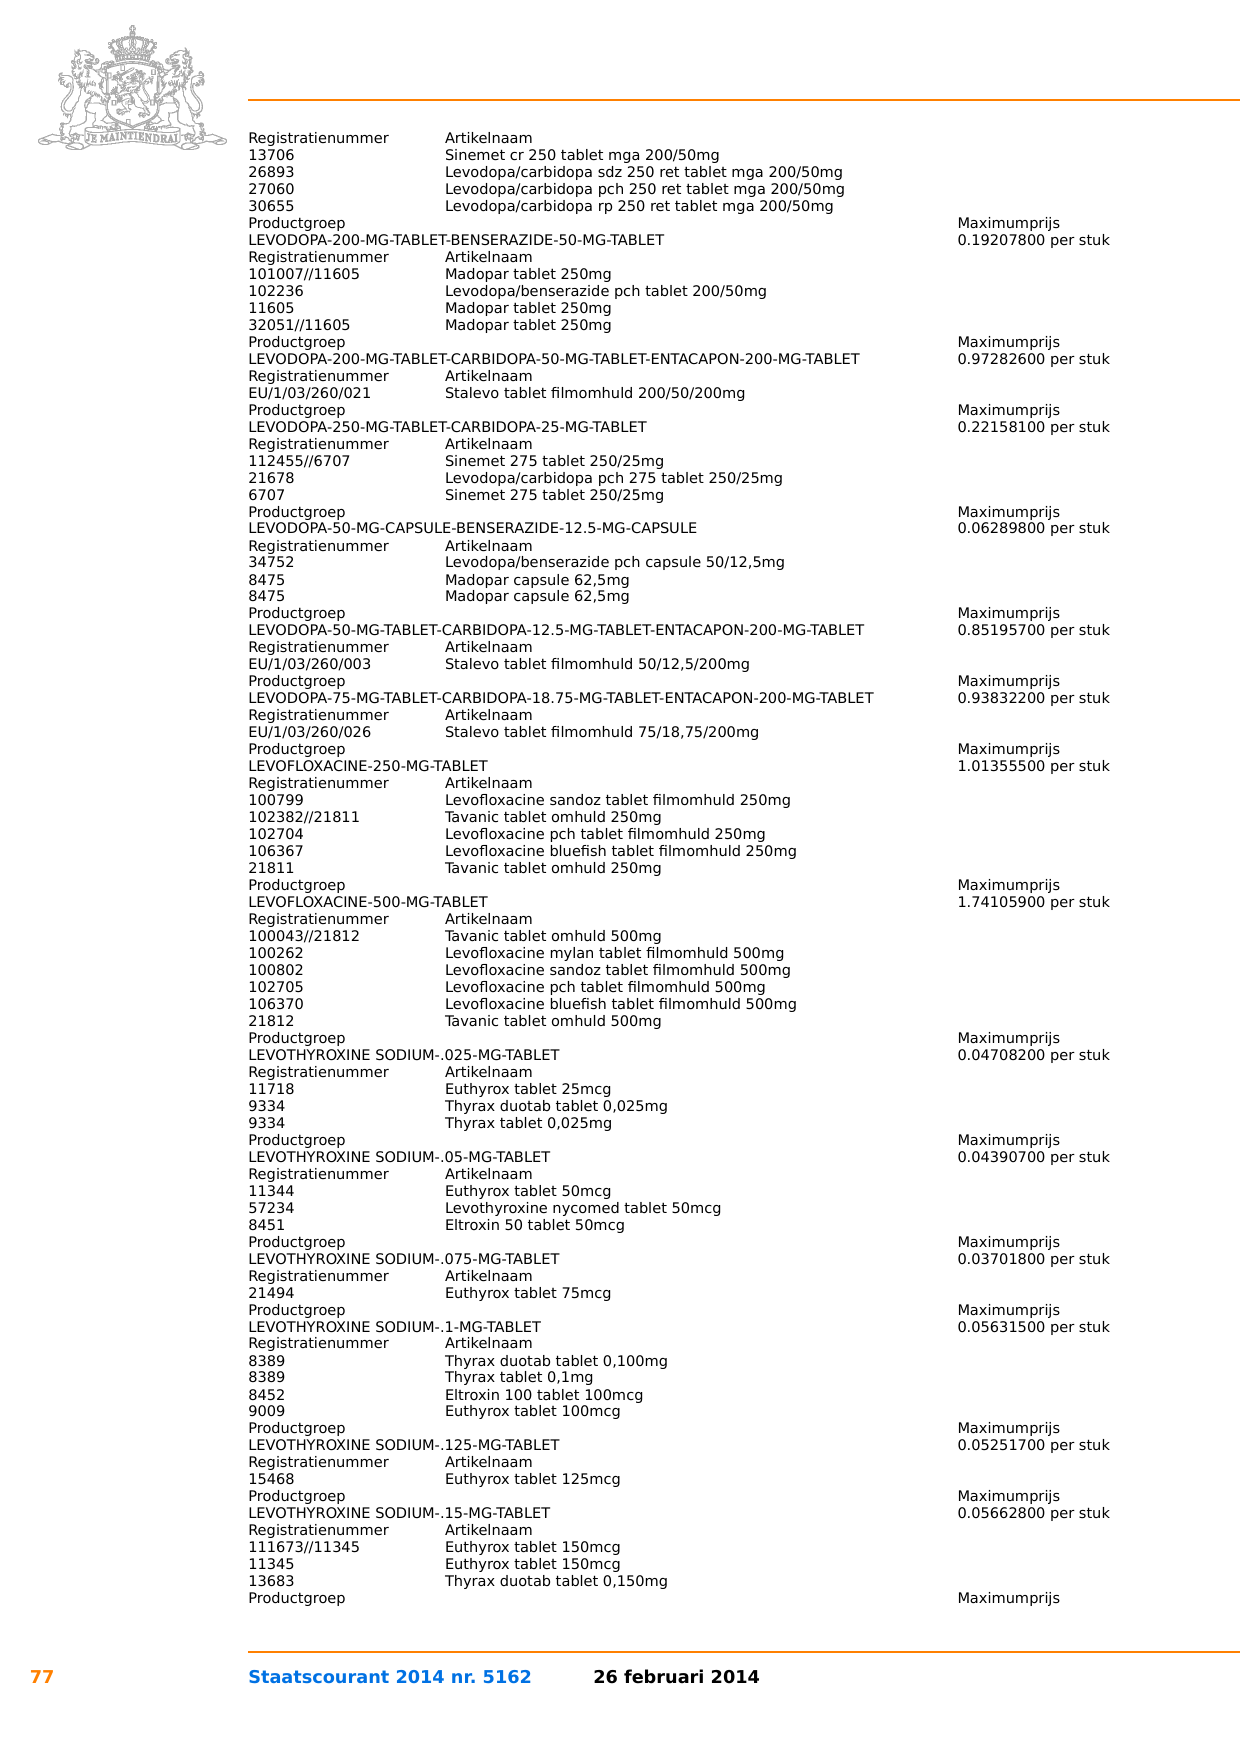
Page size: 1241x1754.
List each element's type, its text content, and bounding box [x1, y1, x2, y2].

table_cell Productgroep [248, 1488, 439, 1505]
table_cell EU/1/03/260/026 [248, 724, 439, 741]
table_cell [951, 283, 1163, 300]
table_cell LEVODOPA-200-MG-TABLET-CARBIDOPA-50-MG-TABLET-ENTACAPON-200-MG-TABLET [248, 351, 951, 368]
table_cell [951, 1285, 1163, 1301]
table_cell [951, 198, 1163, 215]
table_cell 0.05662800 per stuk [951, 1505, 1163, 1522]
table_cell 0.97282600 per stuk [951, 351, 1163, 368]
table_cell Sinemet 275 tablet 250/25mg [439, 486, 951, 503]
table_cell Levodopa/carbidopa pch 250 ret tablet mga 200/50mg [439, 181, 951, 198]
table_cell [439, 605, 951, 622]
table_cell Artikelnaam [439, 1454, 951, 1471]
table_cell 0.06289800 per stuk [951, 520, 1163, 537]
table_cell Euthyrox tablet 125mcg [439, 1471, 951, 1488]
table_cell Thyrax tablet 0,025mg [439, 1115, 951, 1132]
table_cell [951, 1217, 1163, 1233]
table_cell [951, 1335, 1163, 1352]
table_cell Madopar capsule 62,5mg [439, 588, 951, 605]
table_cell Productgroep [248, 877, 439, 894]
table_cell [951, 1539, 1163, 1556]
table_cell 9334 [248, 1098, 439, 1115]
table_cell [951, 249, 1163, 266]
table_cell 21812 [248, 1013, 439, 1030]
table_cell LEVOTHYROXINE SODIUM-.15-MG-TABLET [248, 1505, 951, 1522]
table_cell Tavanic tablet omhuld 250mg [439, 809, 951, 826]
table_cell Thyrax duotab tablet 0,025mg [439, 1098, 951, 1115]
table_cell Levodopa/benserazide pch capsule 50/12,5mg [439, 554, 951, 571]
table_cell 106367 [248, 843, 439, 860]
table_cell [951, 707, 1163, 724]
table_cell 100043//21812 [248, 928, 439, 945]
table_cell Euthyrox tablet 100mcg [439, 1403, 951, 1420]
table_cell Artikelnaam [439, 436, 951, 452]
table_cell 0.04708200 per stuk [951, 1047, 1163, 1064]
table_cell Artikelnaam [439, 1166, 951, 1183]
table_cell Euthyrox tablet 150mcg [439, 1539, 951, 1556]
table_cell Productgroep [248, 605, 439, 622]
table_cell [951, 1556, 1163, 1573]
table_cell LEVODOPA-50-MG-CAPSULE-BENSERAZIDE-12.5-MG-CAPSULE [248, 520, 951, 537]
table_cell [439, 1030, 951, 1047]
table_cell EU/1/03/260/003 [248, 656, 439, 673]
table_cell [951, 486, 1163, 503]
table_cell 100262 [248, 945, 439, 962]
table_cell Levodopa/carbidopa sdz 250 ret tablet mga 200/50mg [439, 164, 951, 181]
table_cell LEVOFLOXACINE-500-MG-TABLET [248, 894, 951, 911]
table_cell [439, 215, 951, 232]
table_cell Maximumprijs [951, 504, 1163, 520]
table_cell 26893 [248, 164, 439, 181]
table_cell Maximumprijs [951, 1420, 1163, 1437]
table_cell [951, 826, 1163, 843]
table_cell Thyrax tablet 0,1mg [439, 1369, 951, 1386]
table_cell LEVOTHYROXINE SODIUM-.1-MG-TABLET [248, 1319, 951, 1335]
table_cell 30655 [248, 198, 439, 215]
table_cell 6707 [248, 486, 439, 503]
table_cell Registratienummer [248, 707, 439, 724]
table_cell [951, 1522, 1163, 1539]
table_cell [951, 1064, 1163, 1081]
table_cell Productgroep [248, 1030, 439, 1047]
table_cell 100802 [248, 962, 439, 979]
table_cell LEVODOPA-50-MG-TABLET-CARBIDOPA-12.5-MG-TABLET-ENTACAPON-200-MG-TABLET [248, 622, 951, 639]
table_cell 0.04390700 per stuk [951, 1149, 1163, 1166]
table_cell Stalevo tablet filmomhuld 75/18,75/200mg [439, 724, 951, 741]
table_cell Maximumprijs [951, 1234, 1163, 1251]
table_cell 8389 [248, 1369, 439, 1386]
table_cell Levofloxacine sandoz tablet filmomhuld 250mg [439, 792, 951, 809]
table_cell [951, 181, 1163, 198]
table_cell Registratienummer [248, 368, 439, 384]
table_cell Productgroep [248, 504, 439, 520]
table_cell Tavanic tablet omhuld 500mg [439, 1013, 951, 1030]
table_cell Registratienummer [248, 1522, 439, 1539]
table_cell [439, 504, 951, 520]
table_cell 21678 [248, 470, 439, 486]
table_cell Levofloxacine pch tablet filmomhuld 250mg [439, 826, 951, 843]
table_cell 21811 [248, 860, 439, 877]
table_cell [439, 673, 951, 690]
table_cell [951, 1454, 1163, 1471]
table_cell 0.19207800 per stuk [951, 232, 1163, 249]
table_cell Maximumprijs [951, 1488, 1163, 1505]
table_cell 102704 [248, 826, 439, 843]
table_cell [951, 1166, 1163, 1183]
table_cell Maximumprijs [951, 741, 1163, 758]
table_cell [951, 1369, 1163, 1386]
table_cell [951, 1115, 1163, 1132]
table_cell [951, 911, 1163, 928]
table_cell 9009 [248, 1403, 439, 1420]
table_cell [439, 1234, 951, 1251]
table_cell LEVODOPA-75-MG-TABLET-CARBIDOPA-18.75-MG-TABLET-ENTACAPON-200-MG-TABLET [248, 690, 951, 707]
table_cell [951, 945, 1163, 962]
table_cell LEVOTHYROXINE SODIUM-.125-MG-TABLET [248, 1437, 951, 1454]
table_cell Productgroep [248, 1420, 439, 1437]
table_cell Productgroep [248, 402, 439, 418]
table_cell [951, 588, 1163, 605]
table_cell 102705 [248, 979, 439, 996]
table_cell Levodopa/benserazide pch tablet 200/50mg [439, 283, 951, 300]
table_cell [951, 368, 1163, 384]
table_cell [951, 962, 1163, 979]
table_cell [439, 741, 951, 758]
table_cell Levofloxacine pch tablet filmomhuld 500mg [439, 979, 951, 996]
table_cell LEVOFLOXACINE-250-MG-TABLET [248, 758, 951, 775]
table_cell Registratienummer [248, 911, 439, 928]
table_cell [951, 860, 1163, 877]
table_cell Euthyrox tablet 25mcg [439, 1081, 951, 1098]
table_cell Productgroep [248, 1301, 439, 1318]
table_cell [951, 1200, 1163, 1217]
table_cell 9334 [248, 1115, 439, 1132]
table_cell Artikelnaam [439, 775, 951, 792]
table_cell Artikelnaam [439, 707, 951, 724]
table_cell Registratienummer [248, 1064, 439, 1081]
table_cell Maximumprijs [951, 673, 1163, 690]
table_cell [951, 571, 1163, 588]
table_cell LEVODOPA-250-MG-TABLET-CARBIDOPA-25-MG-TABLET [248, 419, 951, 436]
table_cell Artikelnaam [439, 639, 951, 656]
table_cell [951, 538, 1163, 554]
table_cell [951, 979, 1163, 996]
table_cell [439, 1420, 951, 1437]
table_cell [951, 147, 1163, 164]
table_cell [439, 1590, 951, 1607]
table_cell Registratienummer [248, 1454, 439, 1471]
table_cell Levofloxacine sandoz tablet filmomhuld 500mg [439, 962, 951, 979]
table_cell Sinemet 275 tablet 250/25mg [439, 453, 951, 469]
table_cell [951, 1386, 1163, 1403]
table_cell 0.93832200 per stuk [951, 690, 1163, 707]
table_cell 111673//11345 [248, 1539, 439, 1556]
table_cell 21494 [248, 1285, 439, 1301]
table_cell [951, 554, 1163, 571]
table_cell [951, 436, 1163, 452]
table_cell [439, 877, 951, 894]
table_cell LEVODOPA-200-MG-TABLET-BENSERAZIDE-50-MG-TABLET [248, 232, 951, 249]
table_cell Stalevo tablet filmomhuld 200/50/200mg [439, 385, 951, 402]
table_cell Artikelnaam [439, 1522, 951, 1539]
table_cell Sinemet cr 250 tablet mga 200/50mg [439, 147, 951, 164]
table_cell Thyrax duotab tablet 0,150mg [439, 1573, 951, 1590]
table_cell Artikelnaam [439, 911, 951, 928]
table_cell [951, 317, 1163, 334]
table_cell Maximumprijs [951, 334, 1163, 351]
table_cell 8475 [248, 588, 439, 605]
table_cell Artikelnaam [439, 1268, 951, 1284]
table_cell [951, 1183, 1163, 1199]
table_cell [439, 334, 951, 351]
table_cell Maximumprijs [951, 1301, 1163, 1318]
table_cell 0.03701800 per stuk [951, 1251, 1163, 1267]
table_cell [951, 639, 1163, 656]
table_cell [951, 843, 1163, 860]
table_cell [951, 1268, 1163, 1284]
table_cell Tavanic tablet omhuld 500mg [439, 928, 951, 945]
table_cell Eltroxin 100 tablet 100mcg [439, 1386, 951, 1403]
table_cell [951, 775, 1163, 792]
table_cell Levofloxacine mylan tablet filmomhuld 500mg [439, 945, 951, 962]
table_cell Artikelnaam [439, 1064, 951, 1081]
picture [38, 25, 227, 150]
table_cell [951, 809, 1163, 826]
table_cell Levodopa/carbidopa pch 275 tablet 250/25mg [439, 470, 951, 486]
table_cell [439, 1301, 951, 1318]
table_cell 13683 [248, 1573, 439, 1590]
table_cell [951, 792, 1163, 809]
table_cell [439, 1488, 951, 1505]
table_cell 27060 [248, 181, 439, 198]
table_cell Tavanic tablet omhuld 250mg [439, 860, 951, 877]
table_cell 0.05251700 per stuk [951, 1437, 1163, 1454]
table_cell Registratienummer [248, 538, 439, 554]
table_cell Registratienummer [248, 130, 439, 147]
table_cell 0.05631500 per stuk [951, 1319, 1163, 1335]
table_cell [951, 1573, 1163, 1590]
table_cell Productgroep [248, 741, 439, 758]
table_cell Madopar tablet 250mg [439, 317, 951, 334]
table_cell 102382//21811 [248, 809, 439, 826]
table_cell Euthyrox tablet 150mcg [439, 1556, 951, 1573]
table_cell Levothyroxine nycomed tablet 50mcg [439, 1200, 951, 1217]
table_cell [951, 300, 1163, 317]
table_cell Eltroxin 50 tablet 50mcg [439, 1217, 951, 1233]
table_cell Maximumprijs [951, 1132, 1163, 1149]
table_cell [439, 402, 951, 418]
table_cell [951, 266, 1163, 283]
table_cell Registratienummer [248, 249, 439, 266]
table_cell 101007//11605 [248, 266, 439, 283]
table_cell Productgroep [248, 1590, 439, 1607]
table_cell Registratienummer [248, 775, 439, 792]
table_cell 57234 [248, 1200, 439, 1217]
table_cell 1.74105900 per stuk [951, 894, 1163, 911]
table_cell Levofloxacine bluefish tablet filmomhuld 250mg [439, 843, 951, 860]
table_cell Euthyrox tablet 75mcg [439, 1285, 951, 1301]
table_cell [951, 1081, 1163, 1098]
table_cell [951, 1013, 1163, 1030]
table_cell 15468 [248, 1471, 439, 1488]
table_cell [439, 1132, 951, 1149]
table_cell 8451 [248, 1217, 439, 1233]
table_cell Maximumprijs [951, 215, 1163, 232]
table_cell Registratienummer [248, 1268, 439, 1284]
table_cell LEVOTHYROXINE SODIUM-.025-MG-TABLET [248, 1047, 951, 1064]
table_cell Registratienummer [248, 639, 439, 656]
table_cell Productgroep [248, 1132, 439, 1149]
table_cell Madopar tablet 250mg [439, 300, 951, 317]
table_cell Thyrax duotab tablet 0,100mg [439, 1353, 951, 1369]
table_cell 0.85195700 per stuk [951, 622, 1163, 639]
table_cell Artikelnaam [439, 130, 951, 147]
table_cell Registratienummer [248, 1335, 439, 1352]
table_cell 100799 [248, 792, 439, 809]
table_cell 112455//6707 [248, 453, 439, 469]
table_cell Maximumprijs [951, 877, 1163, 894]
table_cell LEVOTHYROXINE SODIUM-.075-MG-TABLET [248, 1251, 951, 1267]
table_cell Stalevo tablet filmomhuld 50/12,5/200mg [439, 656, 951, 673]
table_cell Productgroep [248, 673, 439, 690]
table_cell 11718 [248, 1081, 439, 1098]
table_cell 11605 [248, 300, 439, 317]
table_cell Madopar capsule 62,5mg [439, 571, 951, 588]
table_cell Artikelnaam [439, 1335, 951, 1352]
table_cell 0.22158100 per stuk [951, 419, 1163, 436]
table_cell Euthyrox tablet 50mcg [439, 1183, 951, 1199]
table_cell Artikelnaam [439, 249, 951, 266]
table_cell [951, 656, 1163, 673]
table_cell [951, 130, 1163, 147]
table_cell [951, 724, 1163, 741]
table_cell 34752 [248, 554, 439, 571]
table_cell 11345 [248, 1556, 439, 1573]
table_cell [951, 996, 1163, 1013]
table_cell 11344 [248, 1183, 439, 1199]
table_cell [951, 453, 1163, 469]
table_cell [951, 164, 1163, 181]
table_cell Levofloxacine bluefish tablet filmomhuld 500mg [439, 996, 951, 1013]
table_cell Registratienummer [248, 436, 439, 452]
table_cell 32051//11605 [248, 317, 439, 334]
table_cell 13706 [248, 147, 439, 164]
table_cell 8475 [248, 571, 439, 588]
table_cell 1.01355500 per stuk [951, 758, 1163, 775]
table_cell [951, 1471, 1163, 1488]
table_cell [951, 470, 1163, 486]
table_cell Artikelnaam [439, 368, 951, 384]
table_cell 102236 [248, 283, 439, 300]
table_cell [951, 1403, 1163, 1420]
table_cell [951, 385, 1163, 402]
table_cell 8389 [248, 1353, 439, 1369]
table_cell Registratienummer [248, 1166, 439, 1183]
table_cell Productgroep [248, 1234, 439, 1251]
table_cell [951, 928, 1163, 945]
table_cell Maximumprijs [951, 402, 1163, 418]
table_cell [951, 1098, 1163, 1115]
table_cell Maximumprijs [951, 1030, 1163, 1047]
table_cell Artikelnaam [439, 538, 951, 554]
table_cell Maximumprijs [951, 605, 1163, 622]
table_cell 106370 [248, 996, 439, 1013]
table_cell EU/1/03/260/021 [248, 385, 439, 402]
table_cell 8452 [248, 1386, 439, 1403]
table_cell Maximumprijs [951, 1590, 1163, 1607]
table_cell Productgroep [248, 215, 439, 232]
table_cell [951, 1353, 1163, 1369]
table_cell Madopar tablet 250mg [439, 266, 951, 283]
table_cell Levodopa/carbidopa rp 250 ret tablet mga 200/50mg [439, 198, 951, 215]
table_cell LEVOTHYROXINE SODIUM-.05-MG-TABLET [248, 1149, 951, 1166]
table_cell Productgroep [248, 334, 439, 351]
